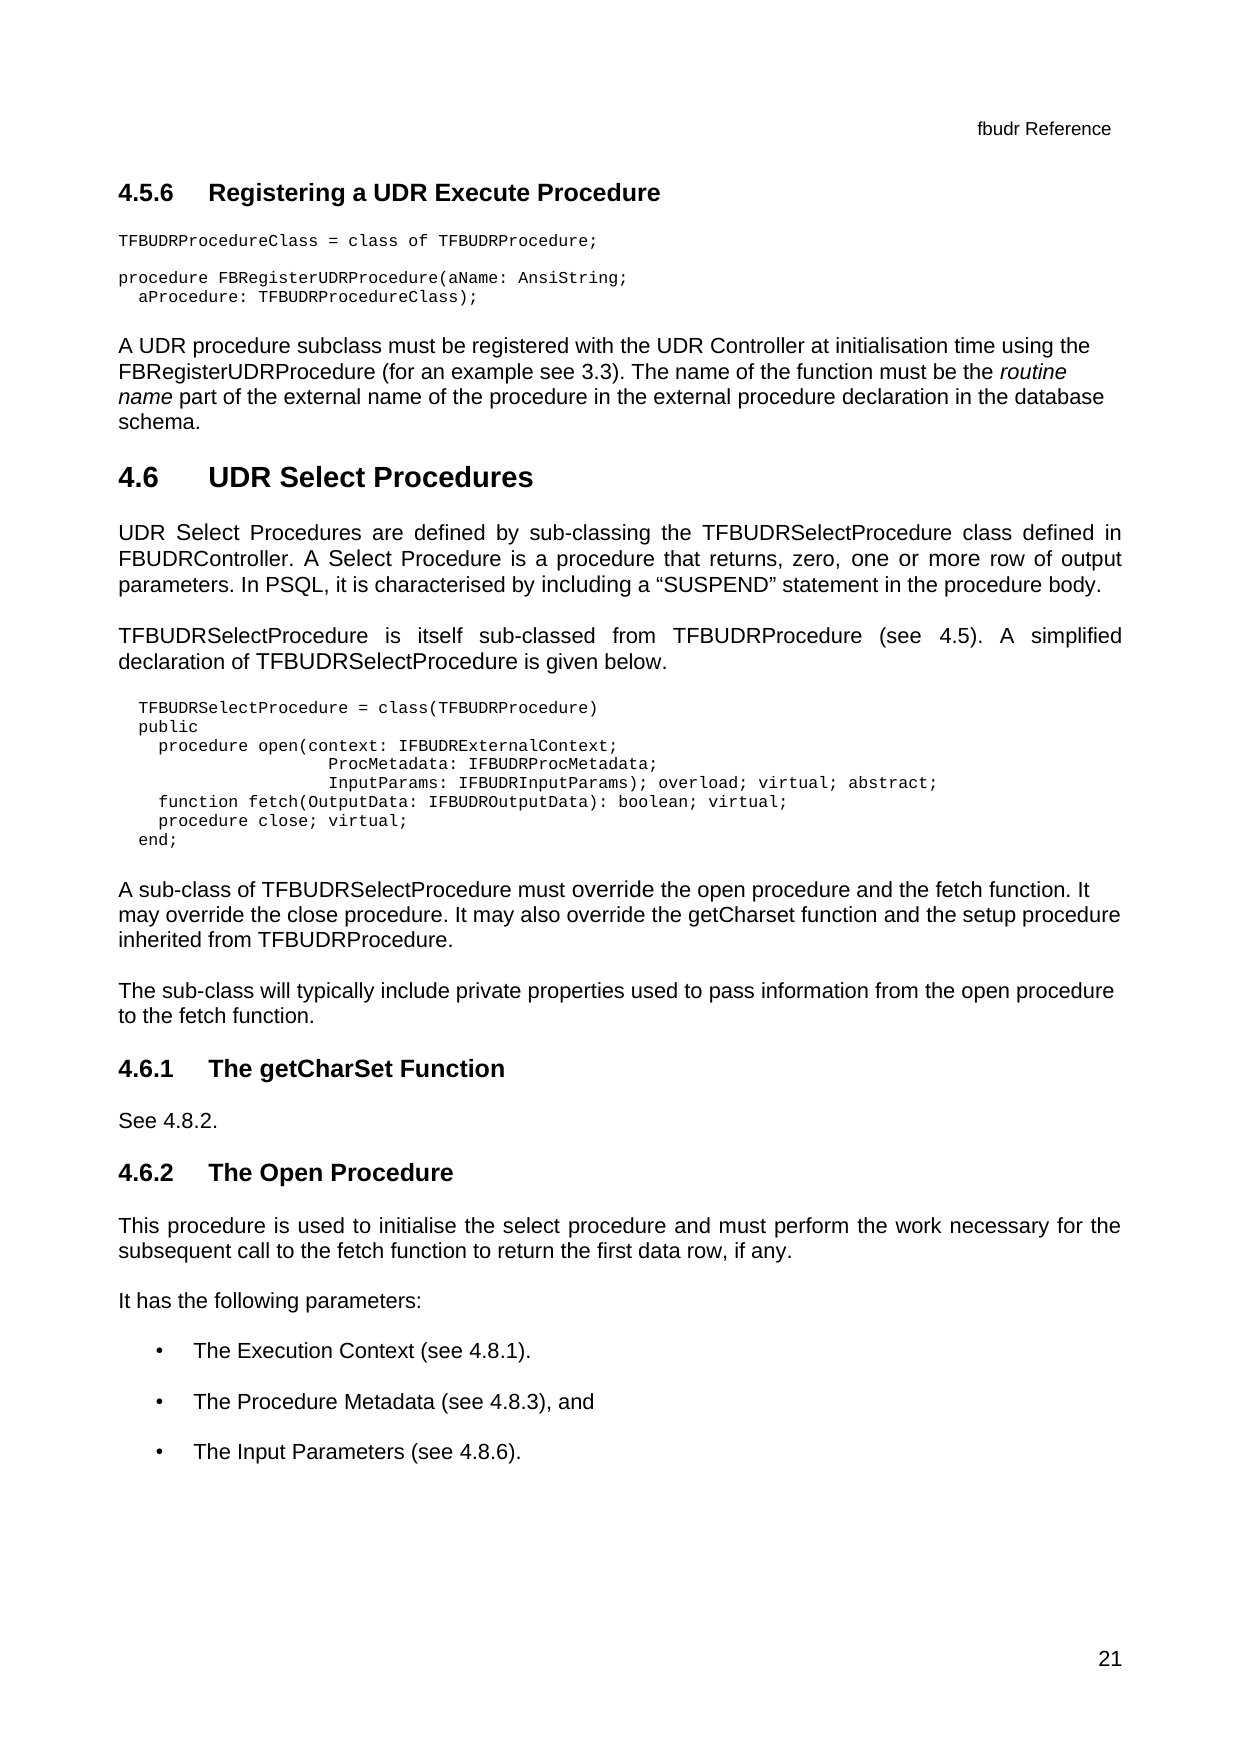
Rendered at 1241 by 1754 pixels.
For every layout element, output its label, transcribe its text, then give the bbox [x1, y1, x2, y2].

list The Execution Context (see 4.8.1). [156, 1338, 1122, 1363]
subtitle The Open Procedure [118, 1158, 1122, 1187]
text It has the following parameters: [118, 1288, 1122, 1313]
text UDR Select Procedures are defined by sub-classing the TFBUDRSelectProcedure class defined in FBUDRController. A Select Procedure is a procedure that returns, zero, one or more row of output parameters. In PSQL, it is characterised by including a “SUSPEND” statement in the procedure body. [118, 519, 1122, 598]
text TFBUDRProcedureClass = class of TFBUDRProcedure; [118, 232, 1122, 251]
text InputParams: IFBUDRInputParams); overload; virtual; abstract; [118, 775, 1122, 794]
text TFBUDRSelectProcedure is itself sub-classed from TFBUDRProcedure (see 4.5). A simplified declaration of TFBUDRSelectProcedure is given below. [118, 623, 1122, 674]
subtitle Registering a UDR Execute Procedure [118, 178, 1122, 207]
text end; [118, 831, 1122, 850]
list The Procedure Metadata (see 4.8.3), and [156, 1388, 1122, 1414]
list The Input Parameters (see 4.8.6). [156, 1439, 1122, 1464]
text procedure FBRegisterUDRProcedure(aName: AnsiString; [118, 270, 1122, 289]
text A sub-class of TFBUDRSelectProcedure must override the open procedure and the fetch function. It may override the close procedure. It may also override the getCharset function and the setup procedure inherited from TFBUDRProcedure. [118, 876, 1122, 952]
text A UDR procedure subclass must be registered with the UDR Controller at initialisation time using the FBRegisterUDRProcedure (for an example see 3.3). The name of the function must be the routine name part of the external name of the procedure in the external procedure declaration in the database schema. [118, 333, 1122, 434]
text public [118, 718, 1122, 737]
text The sub-class will typically include private properties used to pass information from the open procedure to the fetch function. [118, 978, 1122, 1028]
text function fetch(OutputData: IFBUDROutputData): boolean; virtual; [118, 794, 1122, 812]
subtitle UDR Select Procedures [118, 460, 1122, 493]
text aProcedure: TFBUDRProcedureClass); [118, 289, 1122, 308]
text TFBUDRSelectProcedure = class(TFBUDRProcedure) [118, 699, 1122, 718]
text ProcMetadata: IFBUDRProcMetadata; [118, 756, 1122, 775]
subtitle The getCharSet Function [118, 1054, 1122, 1083]
text procedure close; virtual; [118, 812, 1122, 831]
text This procedure is used to initialise the select procedure and must perform the work necessary for the subsequent call to the fetch function to return the first data row, if any. [118, 1213, 1122, 1263]
text See 4.8.2. [118, 1108, 1122, 1133]
text procedure open(context: IFBUDRExternalContext; [118, 737, 1122, 756]
